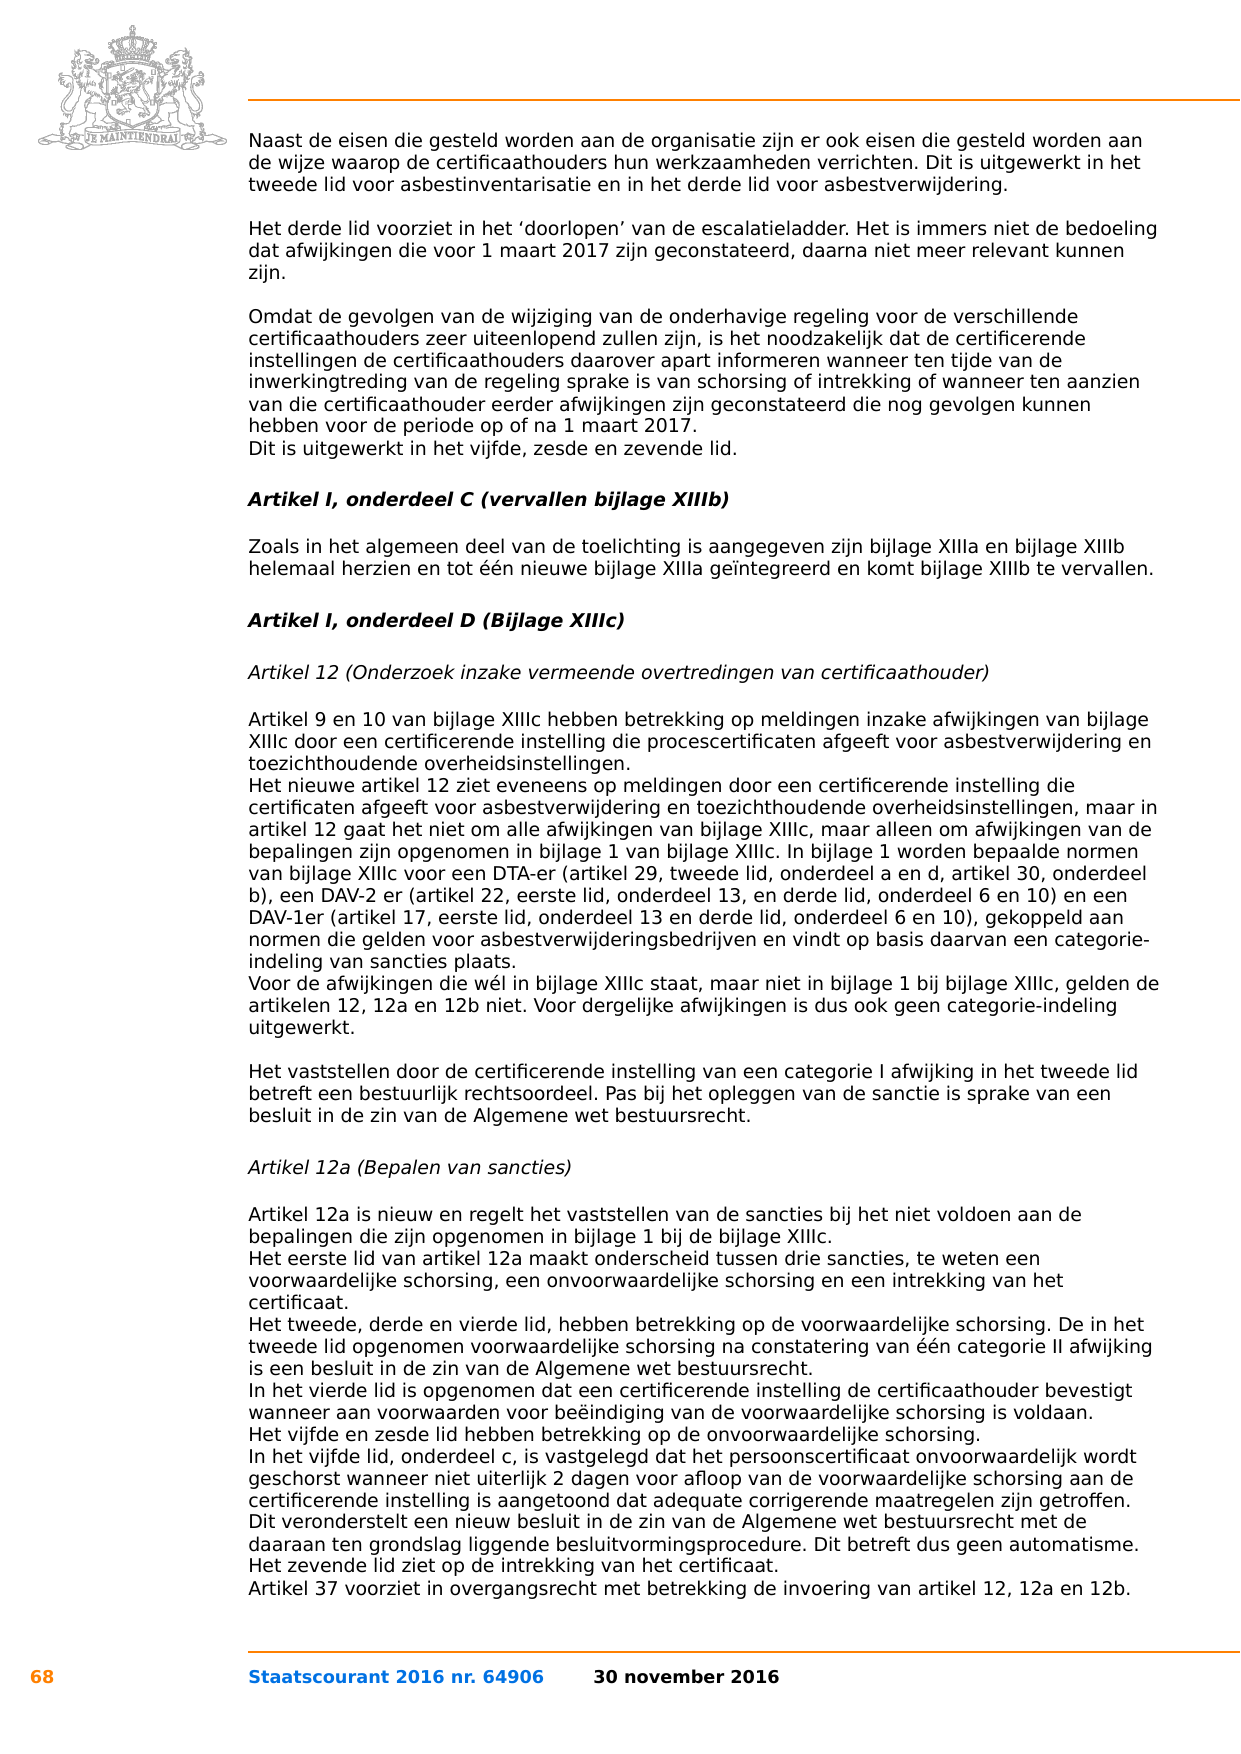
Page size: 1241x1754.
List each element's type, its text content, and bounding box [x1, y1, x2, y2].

text Artikel 12a is nieuw en regelt het vaststellen van de sancties bij het niet voldoen aan de bepalingen die zijn opgenomen in bijlage 1 bij de bijlage XIIIc. [248, 1204, 1163, 1248]
subtitle Artikel I, onderdeel C (vervallen bijlage XIIIb) [248, 489, 1163, 511]
text In het vierde lid is opgenomen dat een certificerende instelling de certificaathouder bevestigt wanneer aan voorwaarden voor beëindiging van de voorwaardelijke schorsing is voldaan. [248, 1379, 1163, 1423]
subtitle Artikel 12 (Onderzoek inzake vermeende overtredingen van certificaathouder) [248, 662, 1163, 684]
text Artikel 9 en 10 van bijlage XIIIc hebben betrekking op meldingen inzake afwijkingen van bijlage XIIIc door een certificerende instelling die procescertificaten afgeeft voor asbestverwijdering en toezichthoudende overheidsinstellingen. [248, 709, 1163, 775]
text Naast de eisen die gesteld worden aan de organisatie zijn er ook eisen die gesteld worden aan de wijze waarop de certificaathouders hun werkzaamheden verrichten. Dit is uitgewerkt in het tweede lid voor asbestinventarisatie en in het derde lid voor asbestverwijdering. [248, 130, 1163, 196]
text Het eerste lid van artikel 12a maakt onderscheid tussen drie sancties, te weten een voorwaardelijke schorsing, een onvoorwaardelijke schorsing en een intrekking van het certificaat. [248, 1248, 1163, 1314]
text Het zevende lid ziet op de intrekking van het certificaat. [248, 1555, 1163, 1577]
text Het derde lid voorziet in het ‘doorlopen’ van de escalatieladder. Het is immers niet de bedoeling dat afwijkingen die voor 1 maart 2017 zijn geconstateerd, daarna niet meer relevant kunnen zijn. [248, 218, 1163, 284]
subtitle Artikel 12a (Bepalen van sancties) [248, 1157, 1163, 1179]
text Het tweede, derde en vierde lid, hebben betrekking op de voorwaardelijke schorsing. De in het tweede lid opgenomen voorwaardelijke schorsing na constatering van één categorie II afwijking is een besluit in de zin van de Algemene wet bestuursrecht. [248, 1314, 1163, 1379]
text Het nieuwe artikel 12 ziet eveneens op meldingen door een certificerende instelling die certificaten afgeeft voor asbestverwijdering en toezichthoudende overheidsinstellingen, maar in artikel 12 gaat het niet om alle afwijkingen van bijlage XIIIc, maar alleen om afwijkingen van de bepalingen zijn opgenomen in bijlage 1 van bijlage XIIIc. In bijlage 1 worden bepaalde normen van bijlage XIIIc voor een DTA-er (artikel 29, tweede lid, onderdeel a en d, artikel 30, onderdeel b), een DAV-2 er (artikel 22, eerste lid, onderdeel 13, en derde lid, onderdeel 6 en 10) en een DAV-1er (artikel 17, eerste lid, onderdeel 13 en derde lid, onderdeel 6 en 10), gekoppeld aan normen die gelden voor asbestverwijderingsbedrijven en vindt op basis daarvan een categorie-indeling van sancties plaats. [248, 775, 1163, 973]
text Artikel 37 voorziet in overgangsrecht met betrekking de invoering van artikel 12, 12a en 12b. [248, 1577, 1163, 1599]
picture [38, 25, 227, 150]
text In het vijfde lid, onderdeel c, is vastgelegd dat het persoonscertificaat onvoorwaardelijk wordt geschorst wanneer niet uiterlijk 2 dagen voor afloop van de voorwaardelijke schorsing aan de certificerende instelling is aangetoond dat adequate corrigerende maatregelen zijn getroffen. Dit veronderstelt een nieuw besluit in de zin van de Algemene wet bestuursrecht met de daaraan ten grondslag liggende besluitvormingsprocedure. Dit betreft dus geen automatisme. [248, 1446, 1163, 1555]
text Dit is uitgewerkt in het vijfde, zesde en zevende lid. [248, 437, 1163, 459]
text Omdat de gevolgen van de wijziging van de onderhavige regeling voor de verschillende certificaathouders zeer uiteenlopend zullen zijn, is het noodzakelijk dat de certificerende instellingen de certificaathouders daarover apart informeren wanneer ten tijde van de inwerkingtreding van de regeling sprake is van schorsing of intrekking of wanneer ten aanzien van die certificaathouder eerder afwijkingen zijn geconstateerd die nog gevolgen kunnen hebben voor de periode op of na 1 maart 2017. [248, 306, 1163, 437]
subtitle Artikel I, onderdeel D (Bijlage XIIIc) [248, 610, 1163, 632]
text Voor de afwijkingen die wél in bijlage XIIIc staat, maar niet in bijlage 1 bij bijlage XIIIc, gelden de artikelen 12, 12a en 12b niet. Voor dergelijke afwijkingen is dus ook geen categorie-indeling uitgewerkt. [248, 973, 1163, 1039]
text Zoals in het algemeen deel van de toelichting is aangegeven zijn bijlage XIIIa en bijlage XIIIb helemaal herzien en tot één nieuwe bijlage XIIIa geïntegreerd en komt bijlage XIIIb te vervallen. [248, 536, 1163, 580]
text Het vijfde en zesde lid hebben betrekking op de onvoorwaardelijke schorsing. [248, 1423, 1163, 1446]
text Het vaststellen door de certificerende instelling van een categorie I afwijking in het tweede lid betreft een bestuurlijk rechtsoordeel. Pas bij het opleggen van de sanctie is sprake van een besluit in de zin van de Algemene wet bestuursrecht. [248, 1061, 1163, 1127]
